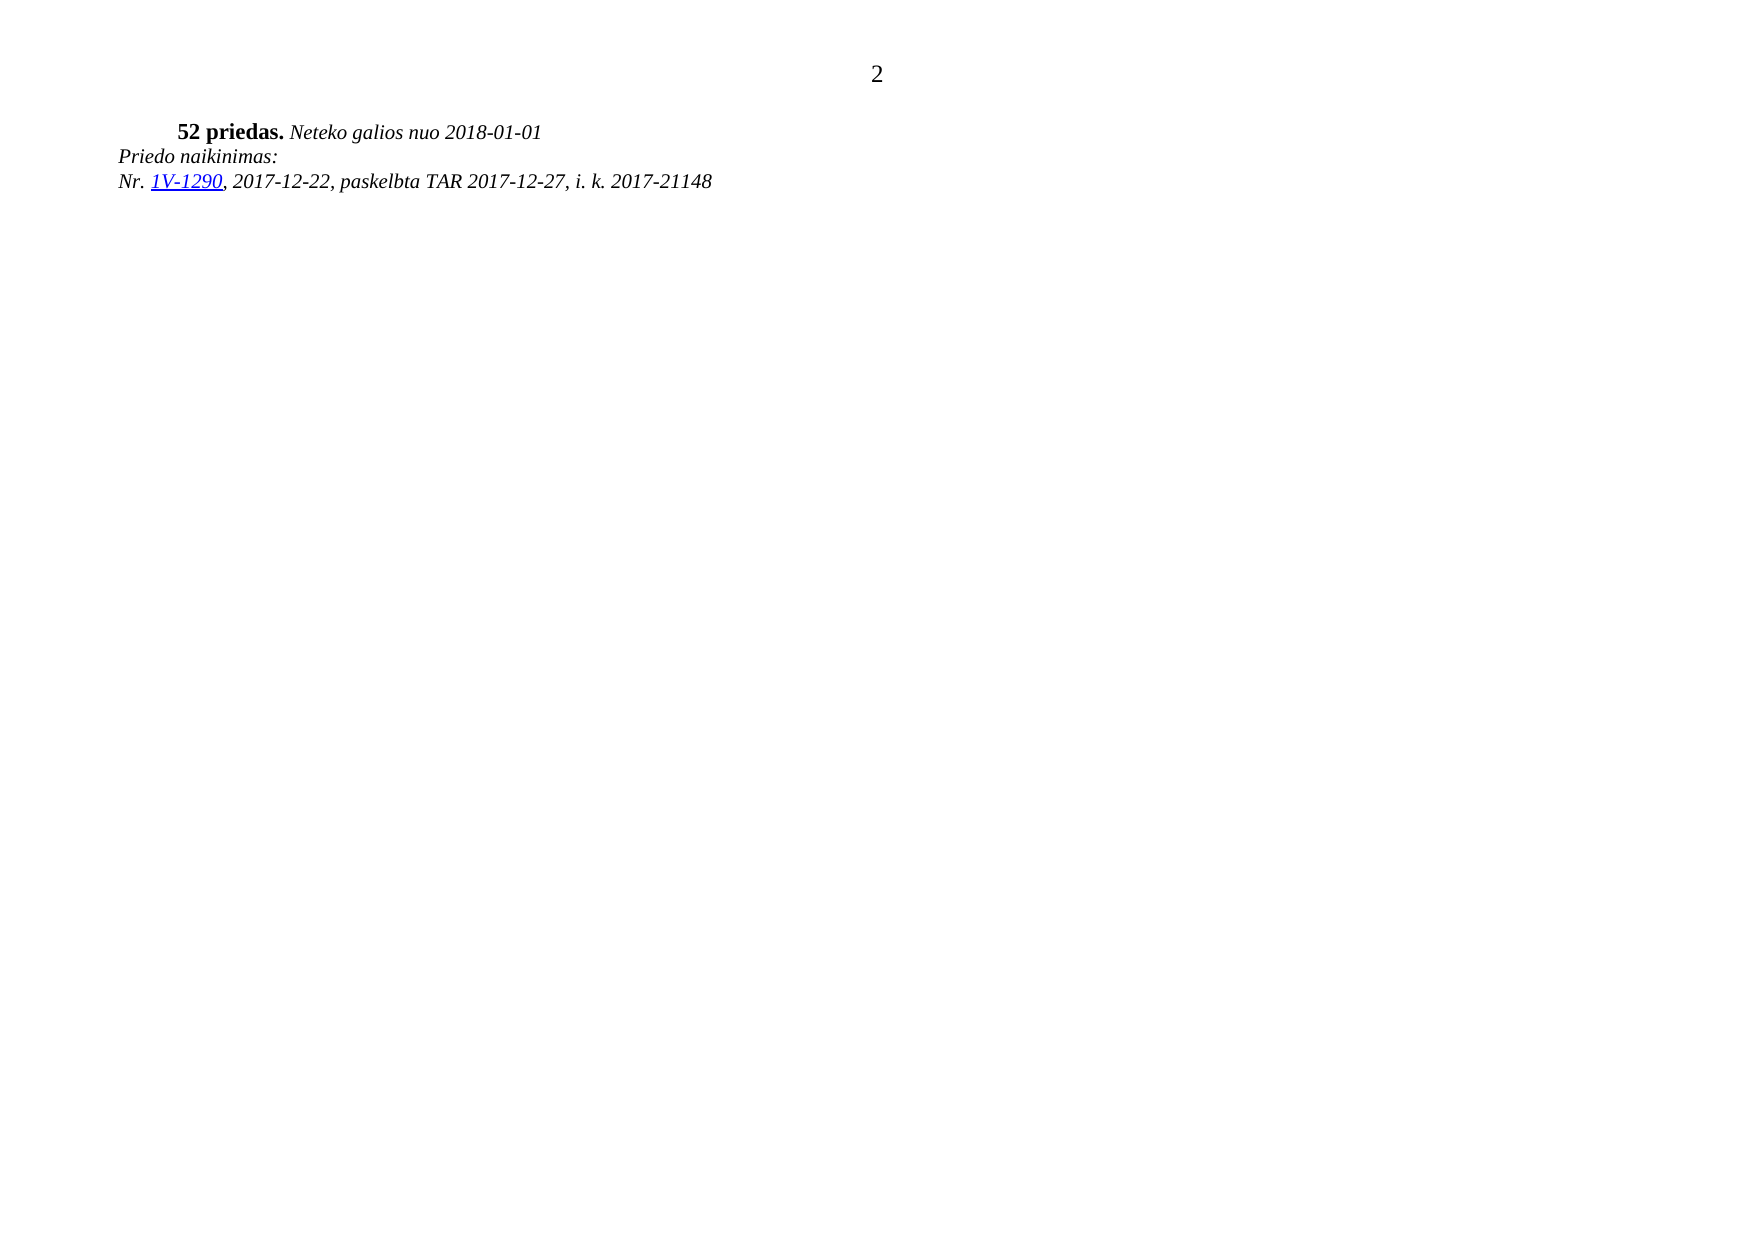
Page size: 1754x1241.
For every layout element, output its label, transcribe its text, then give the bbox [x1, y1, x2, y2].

text 52 priedas. Neteko galios nuo 2018-01-01 [118, 118, 1636, 144]
text Nr. 1V-1290, 2017-12-22, paskelbta TAR 2017-12-27, i. k. 2017-21148 [118, 168, 1636, 193]
text Priedo naikinimas: [118, 144, 1636, 168]
